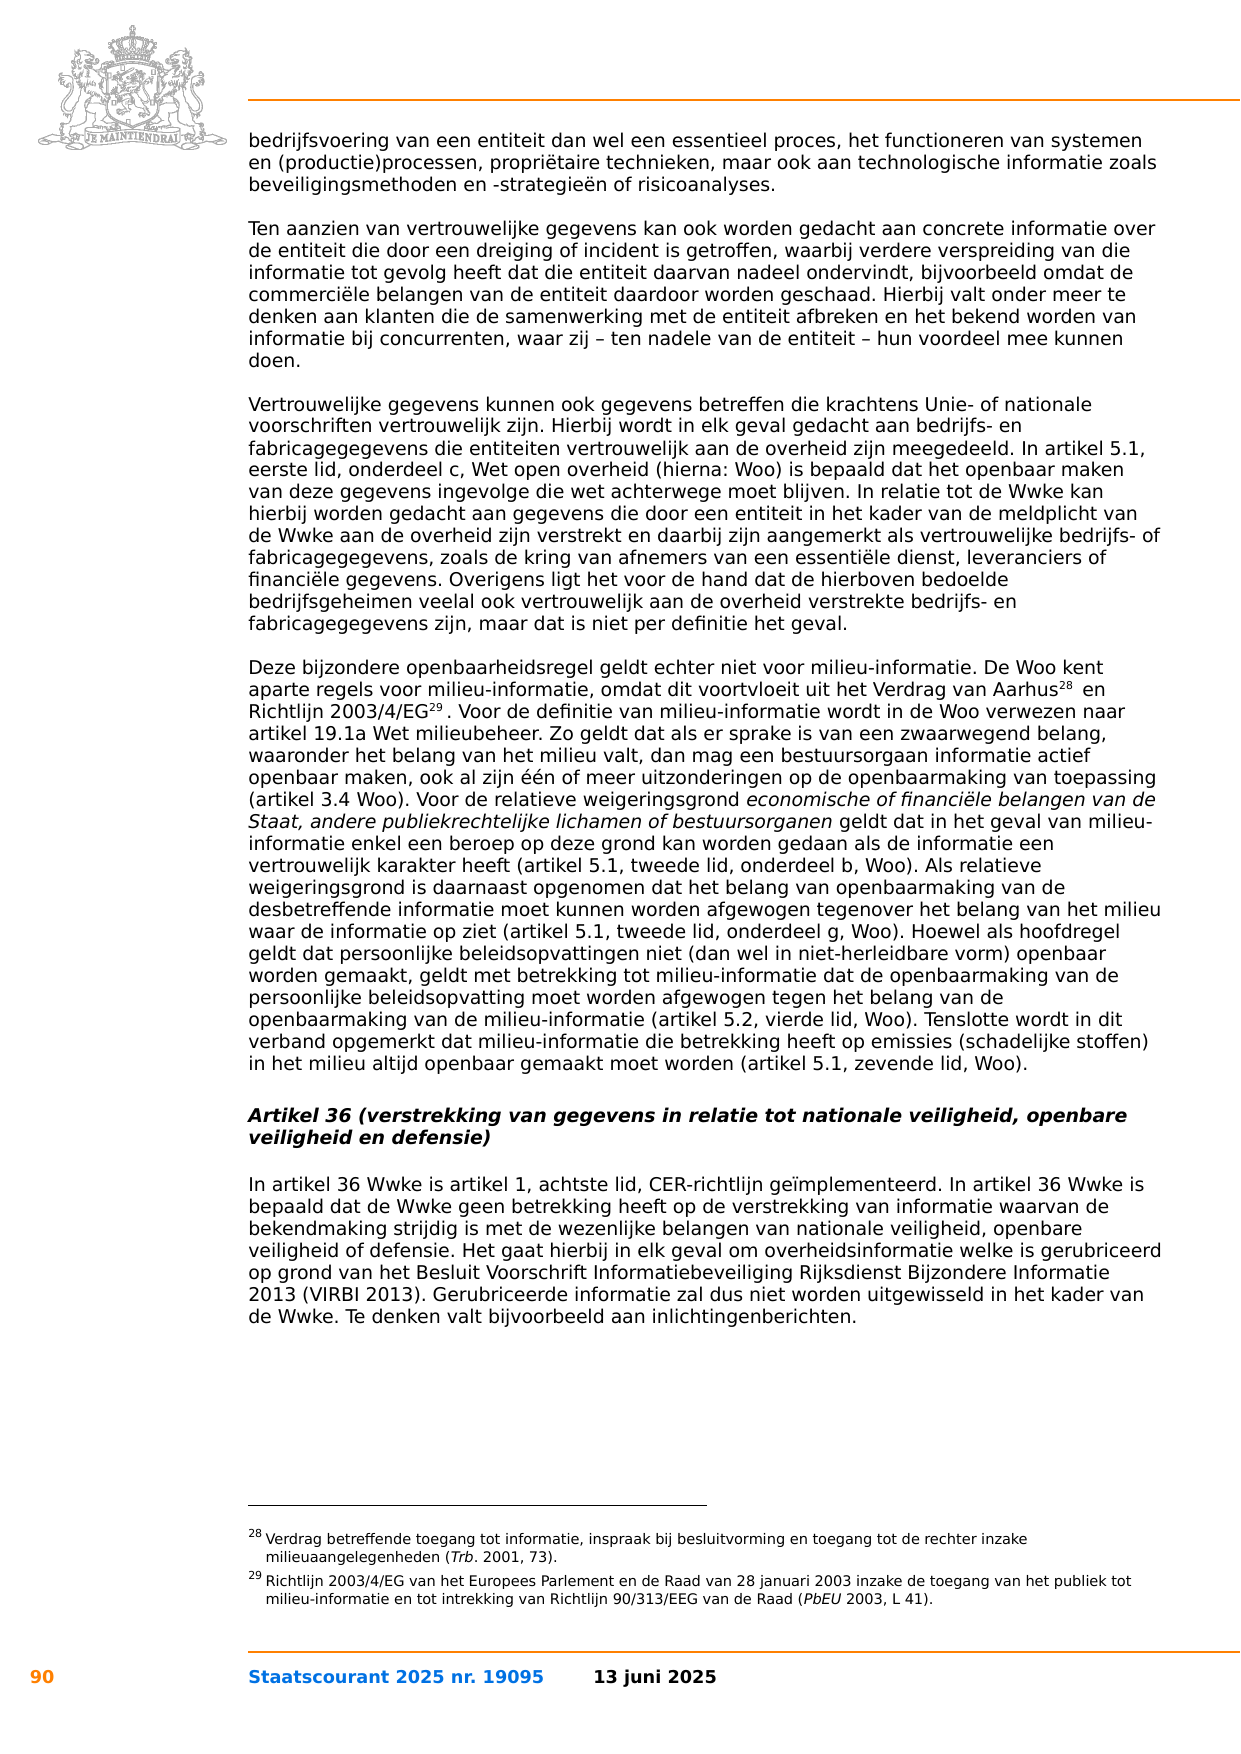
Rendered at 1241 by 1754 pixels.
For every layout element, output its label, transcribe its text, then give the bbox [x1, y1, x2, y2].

picture [38, 25, 227, 150]
text bedrijfsvoering van een entiteit dan wel een essentieel proces, het functioneren van systemen en (productie)processen, propriëtaire technieken, maar ook aan technologische informatie zoals beveiligingsmethoden en -strategieën of risicoanalyses. [248, 130, 1163, 196]
text Richtlijn 2003/4/EG van het Europees Parlement en de Raad van 28 januari 2003 inzake de toegang van het publiek tot milieu-informatie en tot intrekking van Richtlijn 90/313/EEG van de Raad (PbEU 2003, L 41). [248, 1569, 1163, 1608]
text Deze bijzondere openbaarheidsregel geldt echter niet voor milieu-informatie. De Woo kent aparte regels voor milieu-informatie, omdat dit voortvloeit uit het Verdrag van Aarhus en Richtlijn 2003/4/EG. Voor de definitie van milieu-informatie wordt in de Woo verwezen naar artikel 19.1a Wet milieubeheer. Zo geldt dat als er sprake is van een zwaarwegend belang, waaronder het belang van het milieu valt, dan mag een bestuursorgaan informatie actief openbaar maken, ook al zijn één of meer uitzonderingen op de openbaarmaking van toepassing (artikel 3.4 Woo). Voor de relatieve weigeringsgrond economische of financiële belangen van de Staat, andere publiekrechtelijke lichamen of bestuursorganen geldt dat in het geval van milieu-informatie enkel een beroep op deze grond kan worden gedaan als de informatie een vertrouwelijk karakter heeft (artikel 5.1, tweede lid, onderdeel b, Woo). Als relatieve weigeringsgrond is daarnaast opgenomen dat het belang van openbaarmaking van de desbetreffende informatie moet kunnen worden afgewogen tegenover het belang van het milieu waar de informatie op ziet (artikel 5.1, tweede lid, onderdeel g, Woo). Hoewel als hoofdregel geldt dat persoonlijke beleidsopvattingen niet (dan wel in niet-herleidbare vorm) openbaar worden gemaakt, geldt met betrekking tot milieu-informatie dat de openbaarmaking van de persoonlijke beleidsopvatting moet worden afgewogen tegen het belang van de openbaarmaking van de milieu-informatie (artikel 5.2, vierde lid, Woo). Tenslotte wordt in dit verband opgemerkt dat milieu-informatie die betrekking heeft op emissies (schadelijke stoffen) in het milieu altijd openbaar gemaakt moet worden (artikel 5.1, zevende lid, Woo). [248, 657, 1163, 1075]
text Verdrag betreffende toegang tot informatie, inspraak bij besluitvorming en toegang tot de rechter inzake milieuaangelegenheden (Trb. 2001, 73). [248, 1527, 1163, 1566]
subtitle Artikel 36 (verstrekking van gegevens in relatie tot nationale veiligheid, openbare veiligheid en defensie) [248, 1105, 1163, 1149]
text In artikel 36 Wwke is artikel 1, achtste lid, CER-richtlijn geïmplementeerd. In artikel 36 Wwke is bepaald dat de Wwke geen betrekking heeft op de verstrekking van informatie waarvan de bekendmaking strijdig is met de wezenlijke belangen van nationale veiligheid, openbare veiligheid of defensie. Het gaat hierbij in elk geval om overheidsinformatie welke is gerubriceerd op grond van het Besluit Voorschrift Informatiebeveiliging Rijksdienst Bijzondere Informatie 2013 (VIRBI 2013). Gerubriceerde informatie zal dus niet worden uitgewisseld in het kader van de Wwke. Te denken valt bijvoorbeeld aan inlichtingenberichten. [248, 1174, 1163, 1327]
text Vertrouwelijke gegevens kunnen ook gegevens betreffen die krachtens Unie- of nationale voorschriften vertrouwelijk zijn. Hierbij wordt in elk geval gedacht aan bedrijfs- en fabricagegegevens die entiteiten vertrouwelijk aan de overheid zijn meegedeeld. In artikel 5.1, eerste lid, onderdeel c, Wet open overheid (hierna: Woo) is bepaald dat het openbaar maken van deze gegevens ingevolge die wet achterwege moet blijven. In relatie tot de Wwke kan hierbij worden gedacht aan gegevens die door een entiteit in het kader van de meldplicht van de Wwke aan de overheid zijn verstrekt en daarbij zijn aangemerkt als vertrouwelijke bedrijfs- of fabricagegegevens, zoals de kring van afnemers van een essentiële dienst, leveranciers of financiële gegevens. Overigens ligt het voor de hand dat de hierboven bedoelde bedrijfsgeheimen veelal ook vertrouwelijk aan de overheid verstrekte bedrijfs- en fabricagegegevens zijn, maar dat is niet per definitie het geval. [248, 393, 1163, 635]
text Ten aanzien van vertrouwelijke gegevens kan ook worden gedacht aan concrete informatie over de entiteit die door een dreiging of incident is getroffen, waarbij verdere verspreiding van die informatie tot gevolg heeft dat die entiteit daarvan nadeel ondervindt, bijvoorbeeld omdat de commerciële belangen van de entiteit daardoor worden geschaad. Hierbij valt onder meer te denken aan klanten die de samenwerking met de entiteit afbreken en het bekend worden van informatie bij concurrenten, waar zij – ten nadele van de entiteit – hun voordeel mee kunnen doen. [248, 218, 1163, 372]
